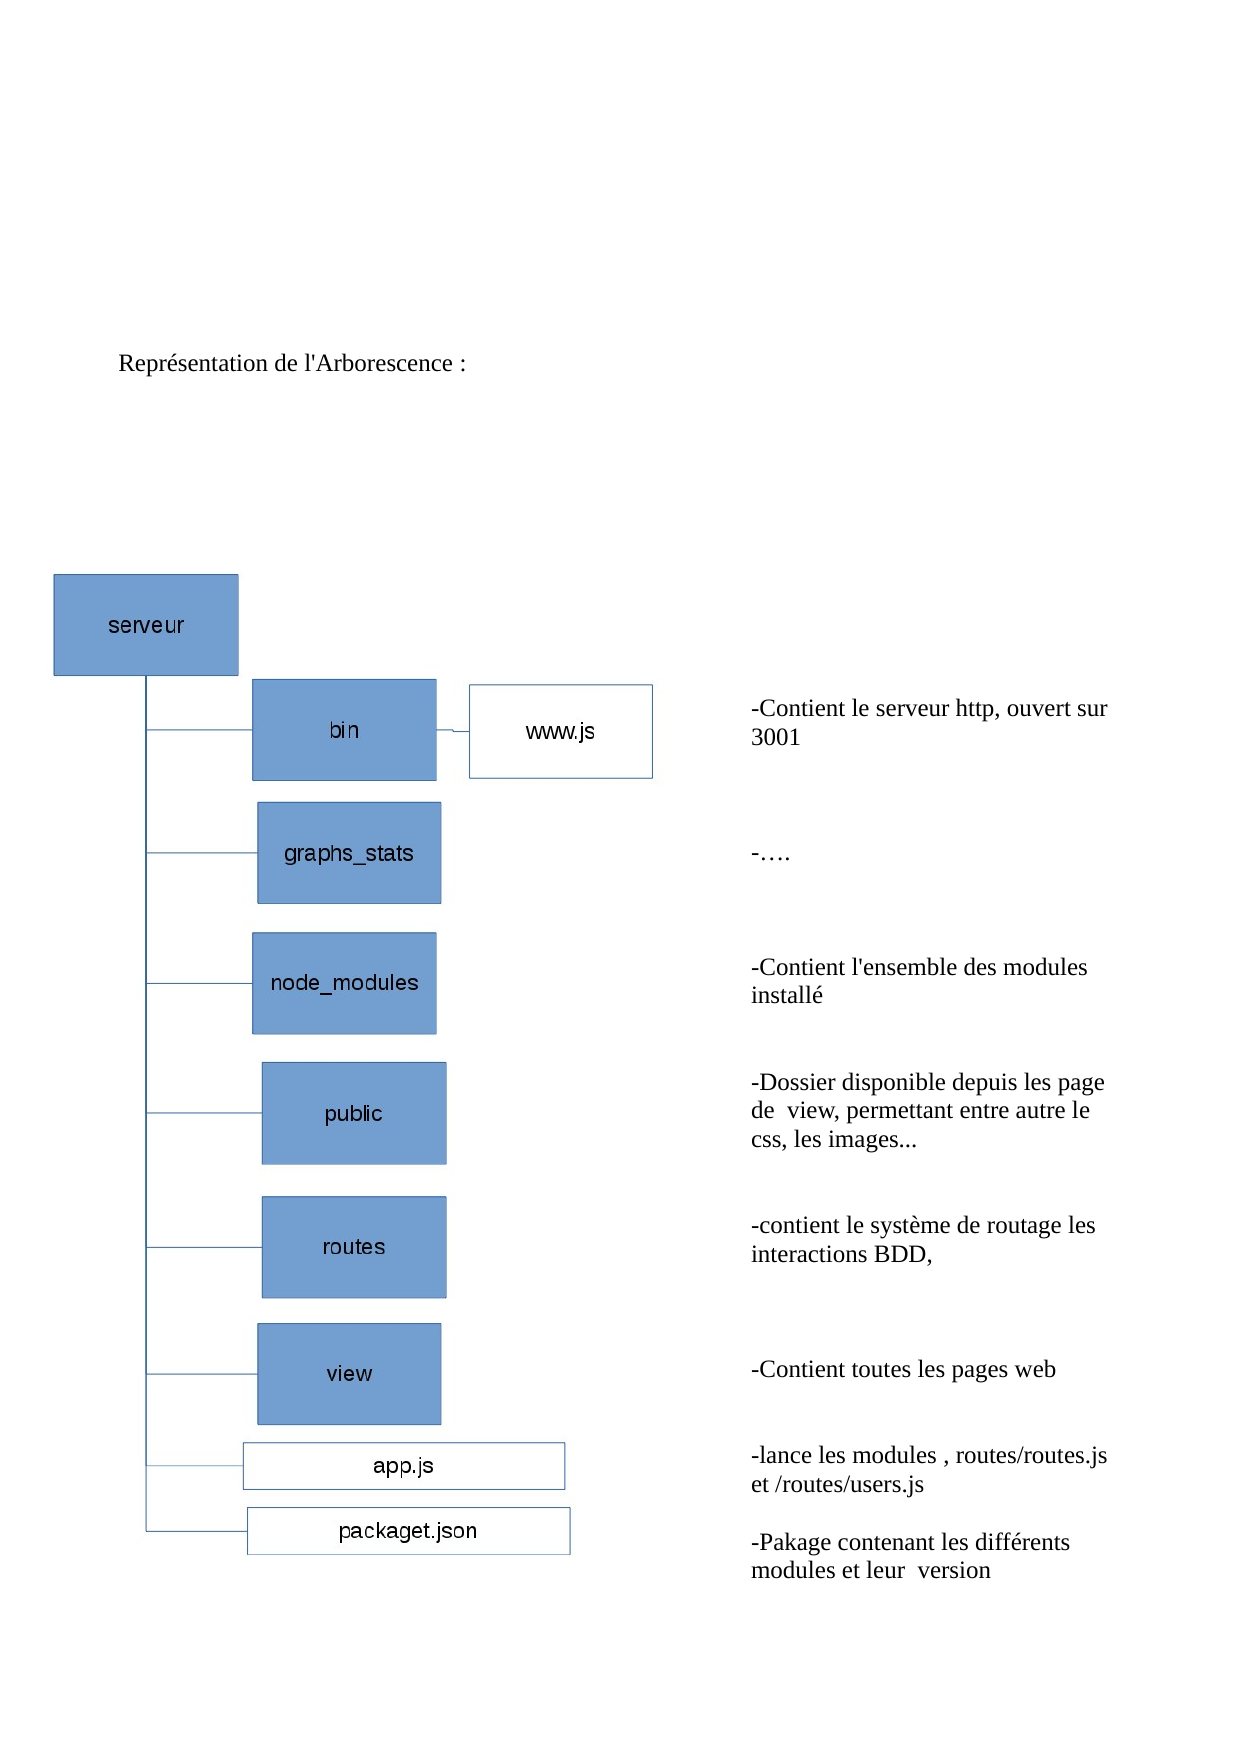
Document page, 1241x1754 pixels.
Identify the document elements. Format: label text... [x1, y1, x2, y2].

text -…. [751, 837, 1122, 866]
text -Contient toutes les pages web [751, 1354, 1122, 1383]
text -Dossier disponible depuis les page de view, permettant entre autre le css, les images... [751, 1067, 1122, 1153]
text -Contient le serveur http, ouvert sur 3001 [751, 693, 1122, 751]
text -contient le système de routage les interactions BDD, [751, 1211, 1122, 1268]
text -lance les modules , routes/routes.js et /routes/users.js [751, 1441, 1122, 1498]
text -Pakage contenant les différents modules et leur version [751, 1527, 1122, 1584]
text -Contient l'ensemble des modules installé [751, 952, 1122, 1009]
picture [0, 527, 751, 1590]
text Représentation de l'Arborescence : [118, 348, 1122, 377]
